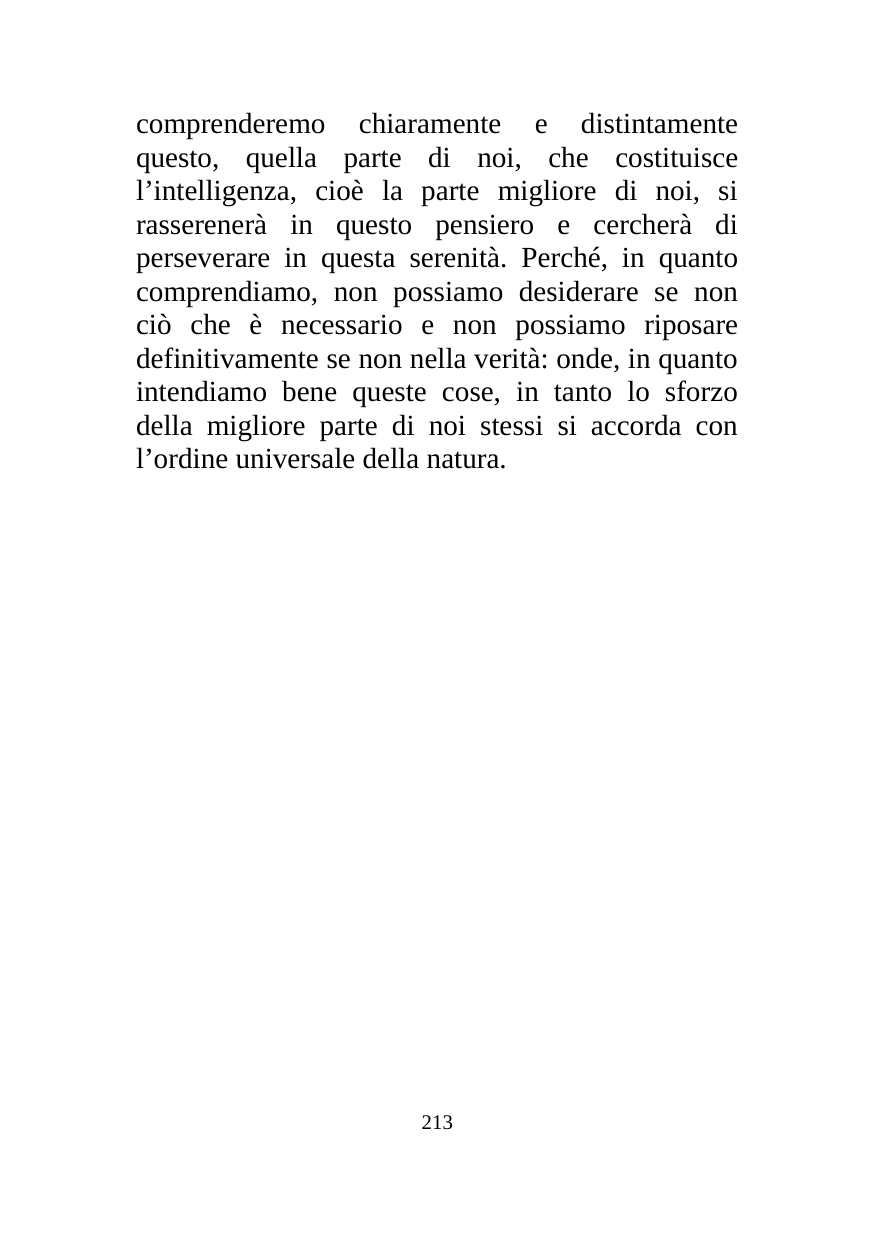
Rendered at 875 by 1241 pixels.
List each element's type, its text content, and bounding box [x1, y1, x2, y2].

text comprenderemo chiaramente e distintamente questo, quella parte di noi, che costituisce l’intelligenza, cioè la parte migliore di noi, si rasserenerà in questo pensiero e cercherà di perseverare in questa serenità. Perché, in quanto comprendiamo, non possiamo desiderare se non ciò che è necessario e non possiamo riposare definitivamente se non nella verità: onde, in quanto intendiamo bene queste cose, in tanto lo sforzo della migliore parte di noi stessi si accorda con l’ordine universale della natura. [136, 106, 738, 475]
